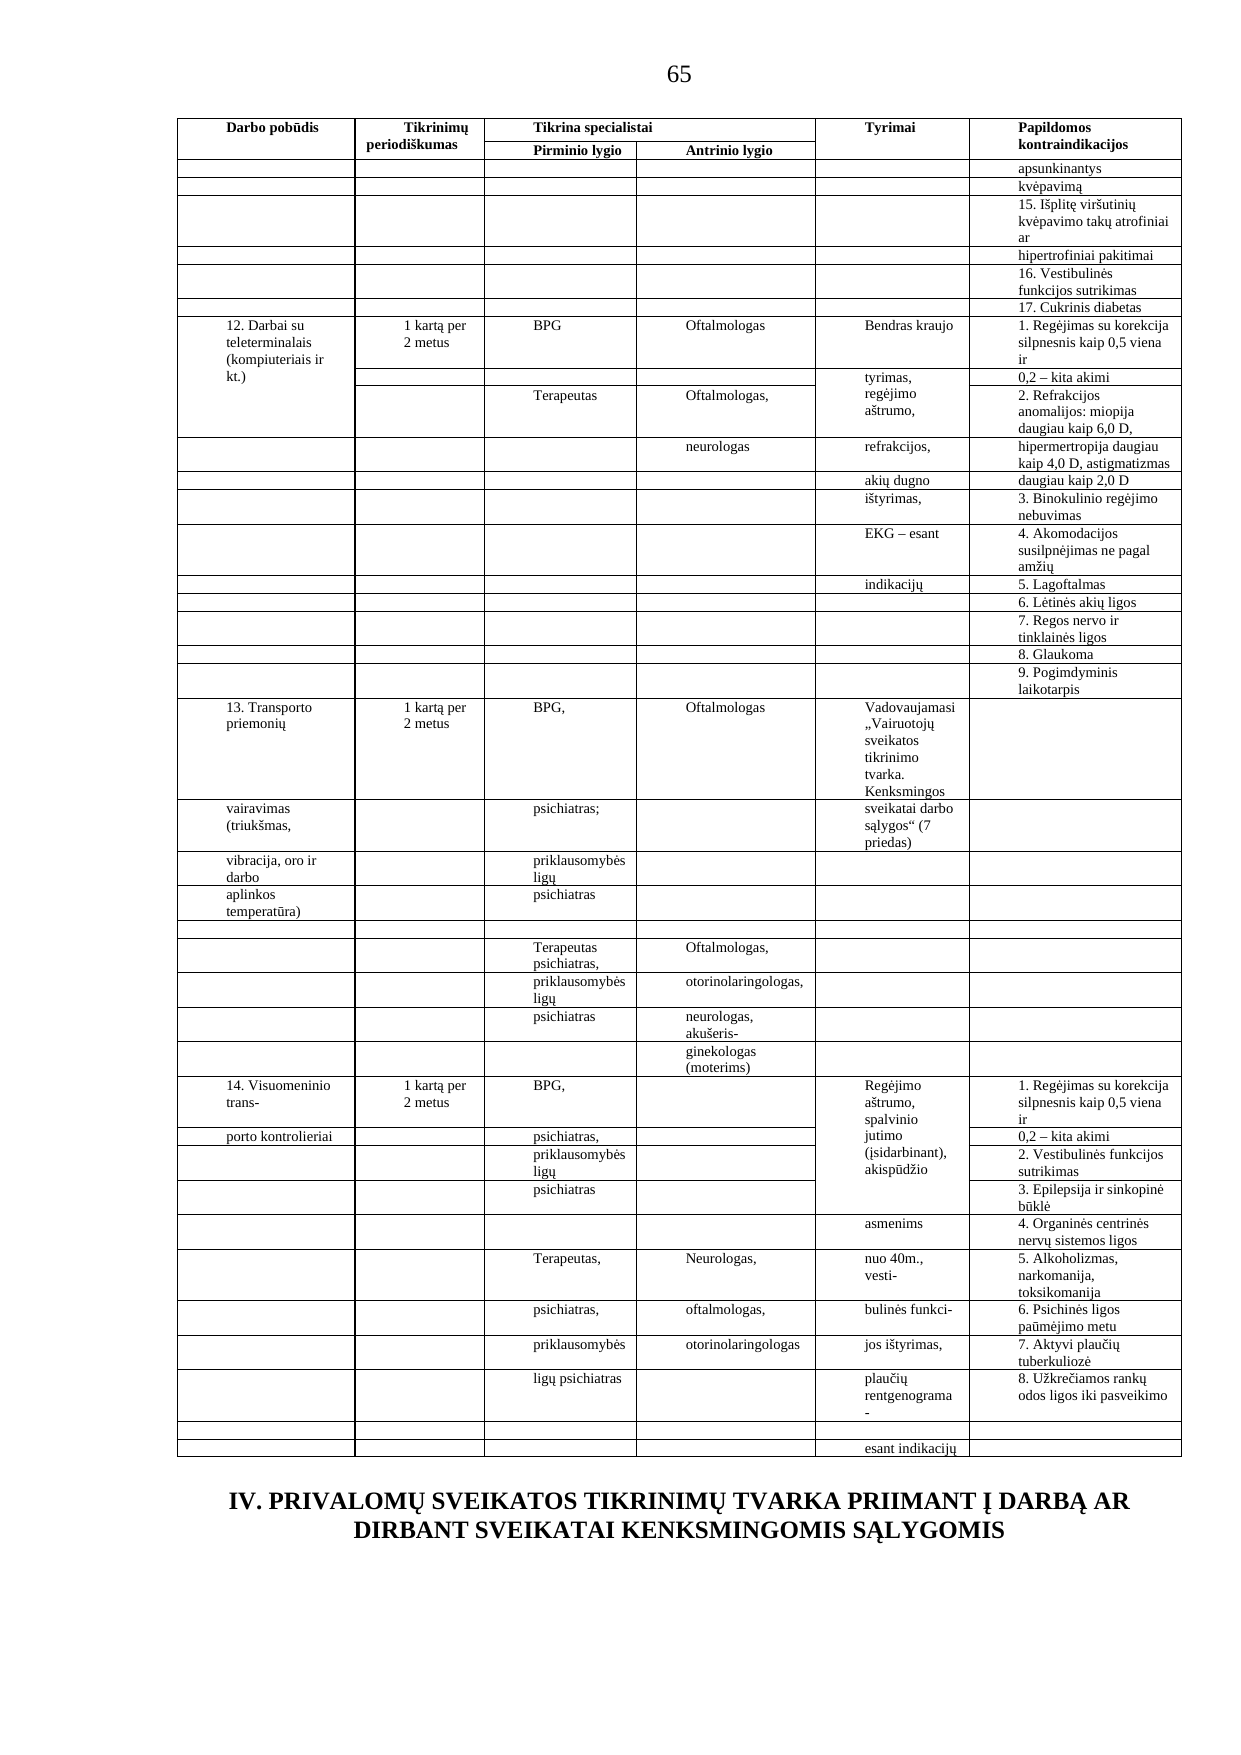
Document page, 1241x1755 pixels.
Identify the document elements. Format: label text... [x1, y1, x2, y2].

table_cell Regėjimo aštrumo, spalvinio jutimo (įsidarbinant), akispūdžio [816, 1077, 969, 1214]
table_cell [178, 973, 354, 1007]
table_cell BPG [485, 317, 636, 367]
table_cell [178, 612, 354, 645]
table_cell [178, 438, 354, 471]
table_cell [356, 1440, 484, 1456]
table_cell Bendras kraujo [816, 317, 969, 367]
table_cell vibracija, oro ir darbo [178, 852, 354, 885]
table_cell [637, 594, 815, 611]
table_cell [970, 852, 1181, 885]
table_cell [637, 1215, 815, 1249]
table_cell 1 kartą per 2 metus [356, 699, 484, 799]
table_cell Pirminio lygio [485, 142, 636, 159]
table_cell priklausomybės ligų [485, 852, 636, 885]
table_cell 17. Cukrinis diabetas [970, 299, 1181, 316]
table_cell apsunkinantys [970, 160, 1181, 177]
table_cell [356, 1336, 484, 1369]
table_cell 6. Psichinės ligos paūmėjimo metu [970, 1301, 1181, 1335]
table_cell [178, 594, 354, 611]
table_cell [816, 612, 969, 645]
table_cell [637, 1181, 815, 1214]
table_cell BPG, [485, 699, 636, 799]
table_cell [637, 369, 815, 385]
table_cell [816, 664, 969, 697]
table_cell [970, 973, 1181, 1007]
table_cell [637, 1422, 815, 1438]
table_cell akių dugno [816, 472, 969, 489]
table_cell priklausomybės ligų [485, 1146, 636, 1179]
table_cell [356, 1128, 484, 1145]
table_cell [356, 160, 484, 177]
table_cell [637, 265, 815, 298]
table_cell [816, 1422, 969, 1438]
table_cell [637, 612, 815, 645]
table_cell tyrimas, regėjimo aštrumo, [816, 369, 969, 437]
table_cell [637, 178, 815, 194]
table_cell neurologas [637, 438, 815, 471]
table_cell [178, 1301, 354, 1335]
table_cell [816, 160, 969, 177]
table_cell [637, 664, 815, 697]
table_cell [178, 921, 354, 937]
table_cell [356, 594, 484, 611]
table_cell 14. Visuomeninio trans- [178, 1077, 354, 1127]
table_header Darbo pobūdis [178, 119, 354, 159]
table_cell neurologas, akušeris- [637, 1008, 815, 1041]
table_cell [356, 490, 484, 523]
table_cell kvėpavimą [970, 178, 1181, 194]
table_cell [637, 1440, 815, 1456]
table_cell [178, 265, 354, 298]
table_cell [485, 472, 636, 489]
table_cell [637, 800, 815, 851]
table_cell EKG – esant [816, 525, 969, 575]
table_cell psichiatras [485, 1008, 636, 1041]
table_cell [485, 664, 636, 697]
table_cell [637, 247, 815, 264]
table_cell [637, 886, 815, 920]
table_cell [637, 1146, 815, 1179]
table_cell [356, 800, 484, 851]
table_cell bulinės funkci- [816, 1301, 969, 1335]
table_cell 0,2 – kita akimi [970, 369, 1181, 385]
table_cell 4. Organinės centrinės nervų sistemos ligos [970, 1215, 1181, 1249]
table_cell [356, 1042, 484, 1076]
table_cell 16. Vestibulinės funkcijos sutrikimas [970, 265, 1181, 298]
table_cell priklausomybės ligų [485, 973, 636, 1007]
table_cell [485, 490, 636, 523]
table_cell [356, 386, 484, 437]
table_cell [178, 1215, 354, 1249]
table_cell priklausomybės [485, 1336, 636, 1369]
table_cell [637, 852, 815, 885]
table_cell Oftalmologas, [637, 386, 815, 437]
table_cell [637, 1077, 815, 1127]
table_cell ginekologas (moterims) [637, 1042, 815, 1076]
table_cell [178, 1181, 354, 1214]
table_cell plaučių rentgenograma - [816, 1370, 969, 1421]
table_cell 9. Pogimdyminis laikotarpis [970, 664, 1181, 697]
table_cell [485, 247, 636, 264]
table_cell [485, 369, 636, 385]
table_cell [178, 525, 354, 575]
table_cell porto kontrolieriai [178, 1128, 354, 1145]
table_cell [637, 1370, 815, 1421]
table_cell 2. Refrakcijos anomalijos: miopija daugiau kaip 6,0 D, [970, 386, 1181, 437]
table_cell psichiatras; [485, 800, 636, 851]
table_cell [485, 525, 636, 575]
table_cell [178, 576, 354, 593]
table_cell 6. Lėtinės akių ligos [970, 594, 1181, 611]
table_cell psichiatras, [485, 1128, 636, 1145]
table_cell [485, 438, 636, 471]
table_cell [178, 160, 354, 177]
table_cell [178, 1336, 354, 1369]
table_cell [637, 525, 815, 575]
table_cell sveikatai darbo sąlygos“ (7 priedas) [816, 800, 969, 851]
table_cell [816, 852, 969, 885]
table_cell [356, 886, 484, 920]
table_header Tyrimai [816, 119, 969, 159]
table_cell otorinolaringologas [637, 1336, 815, 1369]
table_cell [485, 576, 636, 593]
table_cell [178, 1146, 354, 1179]
table_cell 8. Užkrečiamos rankų odos ligos iki pasveikimo [970, 1370, 1181, 1421]
text IV. PRIVALOMŲ SVEIKATOS TIKRINIMŲ TVARKA PRIIMANT Į DARBĄ AR DIRBANT SVEIKATAI KENKSMINGOMIS SĄLYGOMIS [177, 1486, 1181, 1543]
table_cell [485, 612, 636, 645]
table_cell Terapeutas [485, 386, 636, 437]
table_cell [356, 1250, 484, 1300]
table_cell [637, 196, 815, 246]
table_cell [485, 1042, 636, 1076]
table_cell [356, 369, 484, 385]
table_cell [970, 939, 1181, 972]
table_cell 7. Aktyvi plaučių tuberkuliozė [970, 1336, 1181, 1369]
table_cell [356, 921, 484, 937]
table_cell [816, 646, 969, 663]
table_cell [485, 178, 636, 194]
table_cell [816, 939, 969, 972]
table_cell [356, 1146, 484, 1179]
table_cell [356, 1422, 484, 1438]
table_cell [485, 646, 636, 663]
table_cell 7. Regos nervo ir tinklainės ligos [970, 612, 1181, 645]
table_cell [816, 196, 969, 246]
table_cell [485, 1422, 636, 1438]
table_cell otorinolaringologas, [637, 973, 815, 1007]
table_cell [178, 196, 354, 246]
table_cell [970, 921, 1181, 937]
table_cell Oftalmologas [637, 317, 815, 367]
table_cell [637, 472, 815, 489]
table_cell [970, 1042, 1181, 1076]
table_cell [178, 1008, 354, 1041]
table_cell [178, 490, 354, 523]
table_cell [356, 973, 484, 1007]
table_cell [356, 1370, 484, 1421]
table_cell [178, 1042, 354, 1076]
table_cell [970, 800, 1181, 851]
table_cell [816, 886, 969, 920]
table_cell [485, 921, 636, 937]
table_cell [178, 1370, 354, 1421]
table_cell [178, 664, 354, 697]
table_cell [178, 939, 354, 972]
table_cell [356, 1301, 484, 1335]
table_cell [356, 299, 484, 316]
table_cell 0,2 – kita akimi [970, 1128, 1181, 1145]
table_cell [816, 1008, 969, 1041]
table_cell [485, 160, 636, 177]
table_cell [816, 299, 969, 316]
table_cell [356, 1215, 484, 1249]
table_cell 2. Vestibulinės funkcijos sutrikimas [970, 1146, 1181, 1179]
table_cell 3. Binokulinio regėjimo nebuvimas [970, 490, 1181, 523]
table_header Tikrinimų periodiškumas [356, 119, 484, 159]
table_cell [816, 973, 969, 1007]
table_cell [178, 299, 354, 316]
table_header Papildomos kontraindikacijos [970, 119, 1181, 159]
table_cell [178, 247, 354, 264]
table_cell 5. Alkoholizmas, narkomanija, toksikomanija [970, 1250, 1181, 1300]
table_cell [637, 490, 815, 523]
table_cell [356, 247, 484, 264]
table_cell [485, 196, 636, 246]
table_cell daugiau kaip 2,0 D [970, 472, 1181, 489]
table_cell [356, 612, 484, 645]
table_cell 8. Glaukoma [970, 646, 1181, 663]
table_cell [637, 921, 815, 937]
table_cell [356, 525, 484, 575]
table_cell [970, 1008, 1181, 1041]
table_cell [178, 1440, 354, 1456]
table_cell [356, 472, 484, 489]
table_cell [178, 646, 354, 663]
table_cell [637, 160, 815, 177]
table_cell [356, 178, 484, 194]
table_cell [356, 939, 484, 972]
table_cell [816, 265, 969, 298]
table_cell 1. Regėjimas su korekcija silpnesnis kaip 0,5 viena ir [970, 1077, 1181, 1127]
table_cell psichiatras [485, 886, 636, 920]
table_cell Terapeutas, [485, 1250, 636, 1300]
table_cell [485, 299, 636, 316]
table_cell Terapeutas psichiatras, [485, 939, 636, 972]
table_cell [637, 1128, 815, 1145]
table_cell [485, 1215, 636, 1249]
table_cell [485, 265, 636, 298]
table_cell 15. Išplitę viršutinių kvėpavimo takų atrofiniai ar [970, 196, 1181, 246]
table_cell [970, 699, 1181, 799]
table_cell [970, 1422, 1181, 1438]
table_cell [485, 594, 636, 611]
table_cell [356, 196, 484, 246]
table_cell [356, 576, 484, 593]
table_cell [356, 438, 484, 471]
table_cell esant indikacijų [816, 1440, 969, 1456]
table_cell 13. Transporto priemonių [178, 699, 354, 799]
table_cell ištyrimas, [816, 490, 969, 523]
table_cell nuo 40m., vesti- [816, 1250, 969, 1300]
table_cell [637, 646, 815, 663]
table_cell [816, 247, 969, 264]
table_cell [178, 472, 354, 489]
table_cell [816, 594, 969, 611]
table_cell refrakcijos, [816, 438, 969, 471]
table_cell [178, 178, 354, 194]
table_cell 5. Lagoftalmas [970, 576, 1181, 593]
table_cell [356, 664, 484, 697]
table_cell Vadovaujamasi „Vairuotojų sveikatos tikrinimo tvarka. Kenksmingos [816, 699, 969, 799]
table_cell [816, 178, 969, 194]
table_cell aplinkos temperatūra) [178, 886, 354, 920]
table_cell indikacijų [816, 576, 969, 593]
table_cell [356, 1181, 484, 1214]
table_cell [356, 265, 484, 298]
table_cell 1. Regėjimas su korekcija silpnesnis kaip 0,5 viena ir [970, 317, 1181, 367]
table_cell [816, 921, 969, 937]
table_cell BPG, [485, 1077, 636, 1127]
table_cell [356, 1008, 484, 1041]
table_cell Neurologas, [637, 1250, 815, 1300]
table_cell [637, 299, 815, 316]
table_cell [637, 576, 815, 593]
table_cell psichiatras [485, 1181, 636, 1214]
table_cell Oftalmologas [637, 699, 815, 799]
table_header Tikrina specialistai [485, 119, 815, 141]
table_cell [970, 1440, 1181, 1456]
table_cell [970, 886, 1181, 920]
table_cell 1 kartą per 2 metus [356, 1077, 484, 1127]
table_cell [178, 1250, 354, 1300]
table_cell [178, 1422, 354, 1438]
table_cell jos ištyrimas, [816, 1336, 969, 1369]
table_cell 1 kartą per 2 metus [356, 317, 484, 367]
table_cell 4. Akomodacijos susilpnėjimas ne pagal amžių [970, 525, 1181, 575]
table_cell vairavimas (triukšmas, [178, 800, 354, 851]
table_cell [356, 646, 484, 663]
table_cell hipermertropija daugiau kaip 4,0 D, astigmatizmas [970, 438, 1181, 471]
table_cell Antrinio lygio [637, 142, 815, 159]
table_cell 12. Darbai su teleterminalais (kompiuteriais ir kt.) [178, 317, 354, 437]
table_cell [816, 1042, 969, 1076]
table_cell oftalmologas, [637, 1301, 815, 1335]
table_cell [485, 1440, 636, 1456]
table_cell 3. Epilepsija ir sinkopinė būklė [970, 1181, 1181, 1214]
table_cell hipertrofiniai pakitimai [970, 247, 1181, 264]
table_cell asmenims [816, 1215, 969, 1249]
table_cell psichiatras, [485, 1301, 636, 1335]
table_cell [356, 852, 484, 885]
table_cell Oftalmologas, [637, 939, 815, 972]
table_cell ligų psichiatras [485, 1370, 636, 1421]
